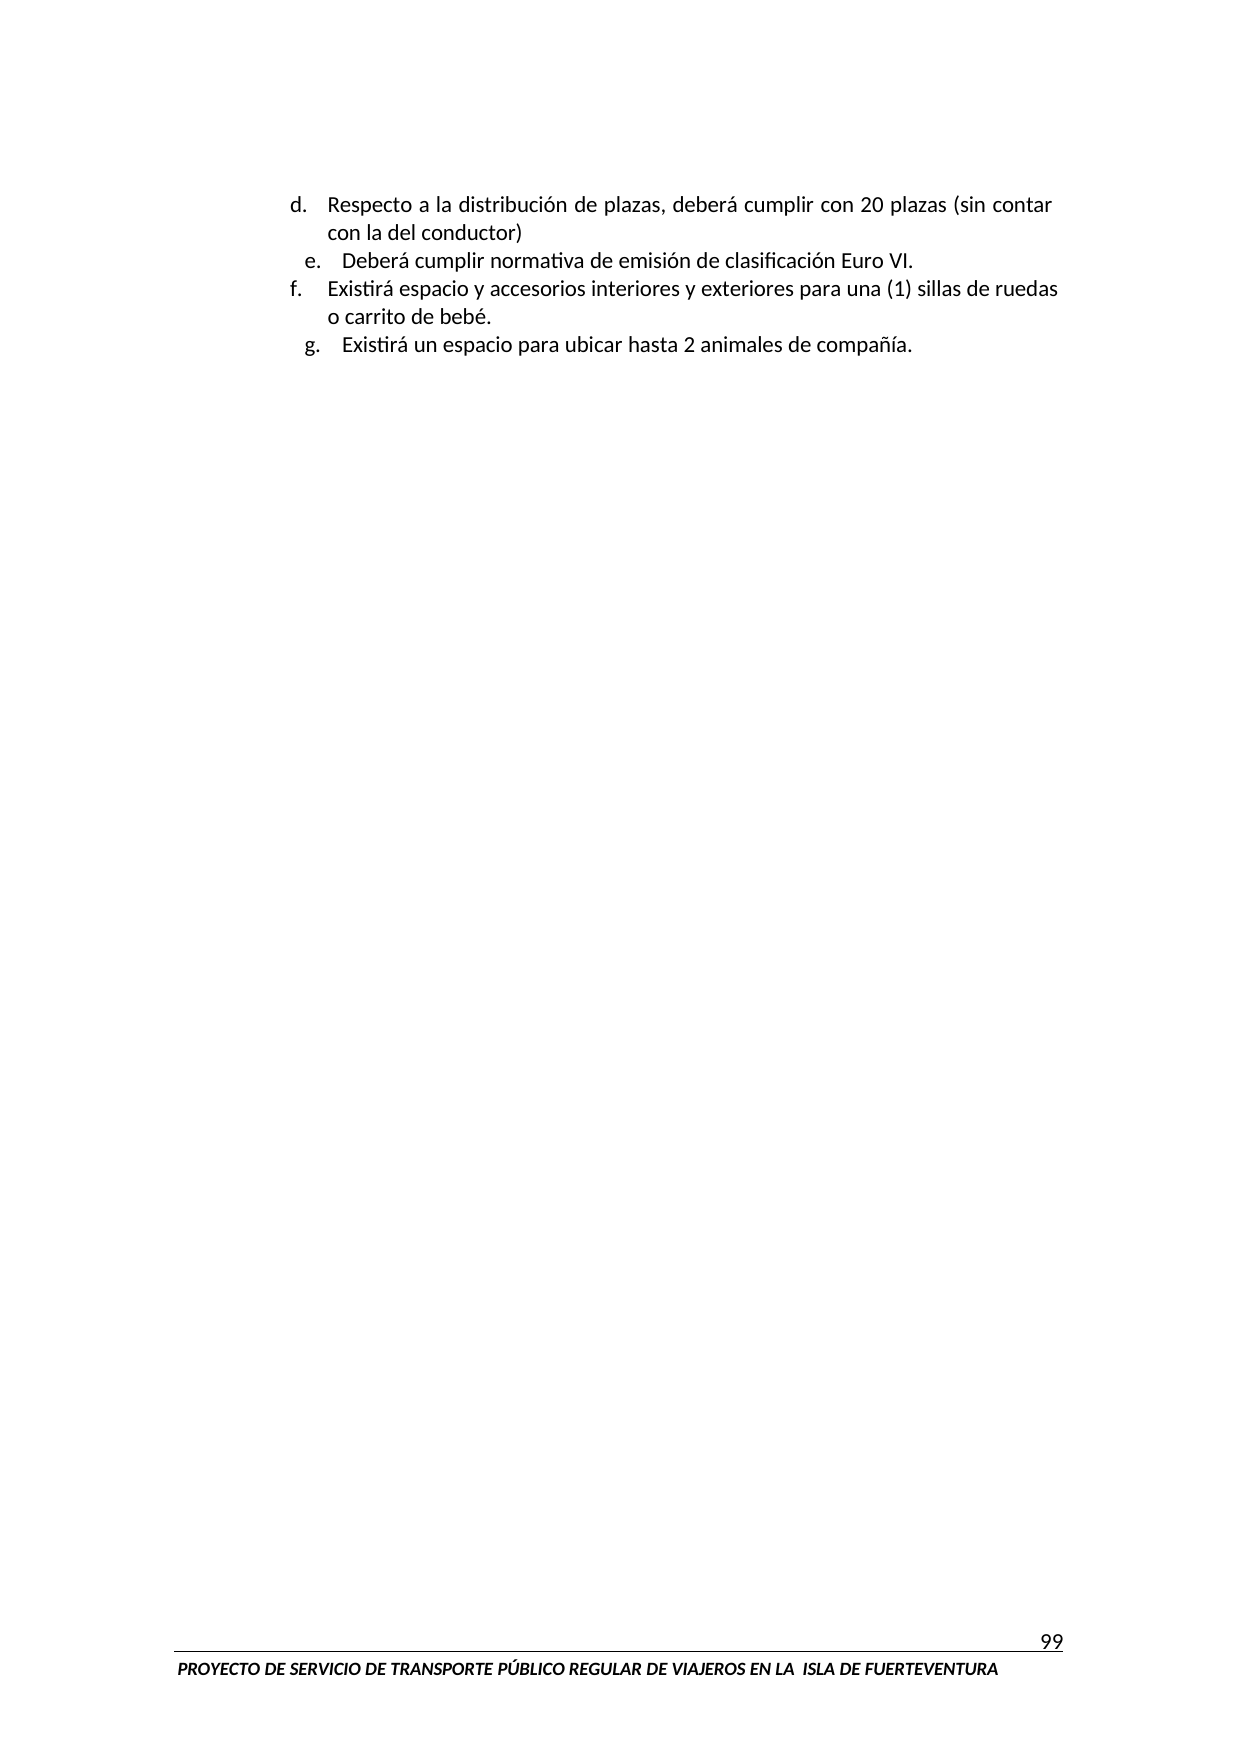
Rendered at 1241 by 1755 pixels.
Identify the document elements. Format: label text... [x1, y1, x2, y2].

list Respecto a la distribución de plazas, deberá cumplir con 20 plazas (sin contar con la del conductor) [290, 190, 1063, 246]
list Existirá un espacio para ubicar hasta 2 animales de compañía. [304, 330, 1074, 358]
list Existirá espacio y accesorios interiores y exteriores para una (1) sillas de ruedas o carrito de bebé. [290, 274, 1063, 330]
list Deberá cumplir normativa de emisión de clasificación Euro VI. [304, 246, 1074, 274]
